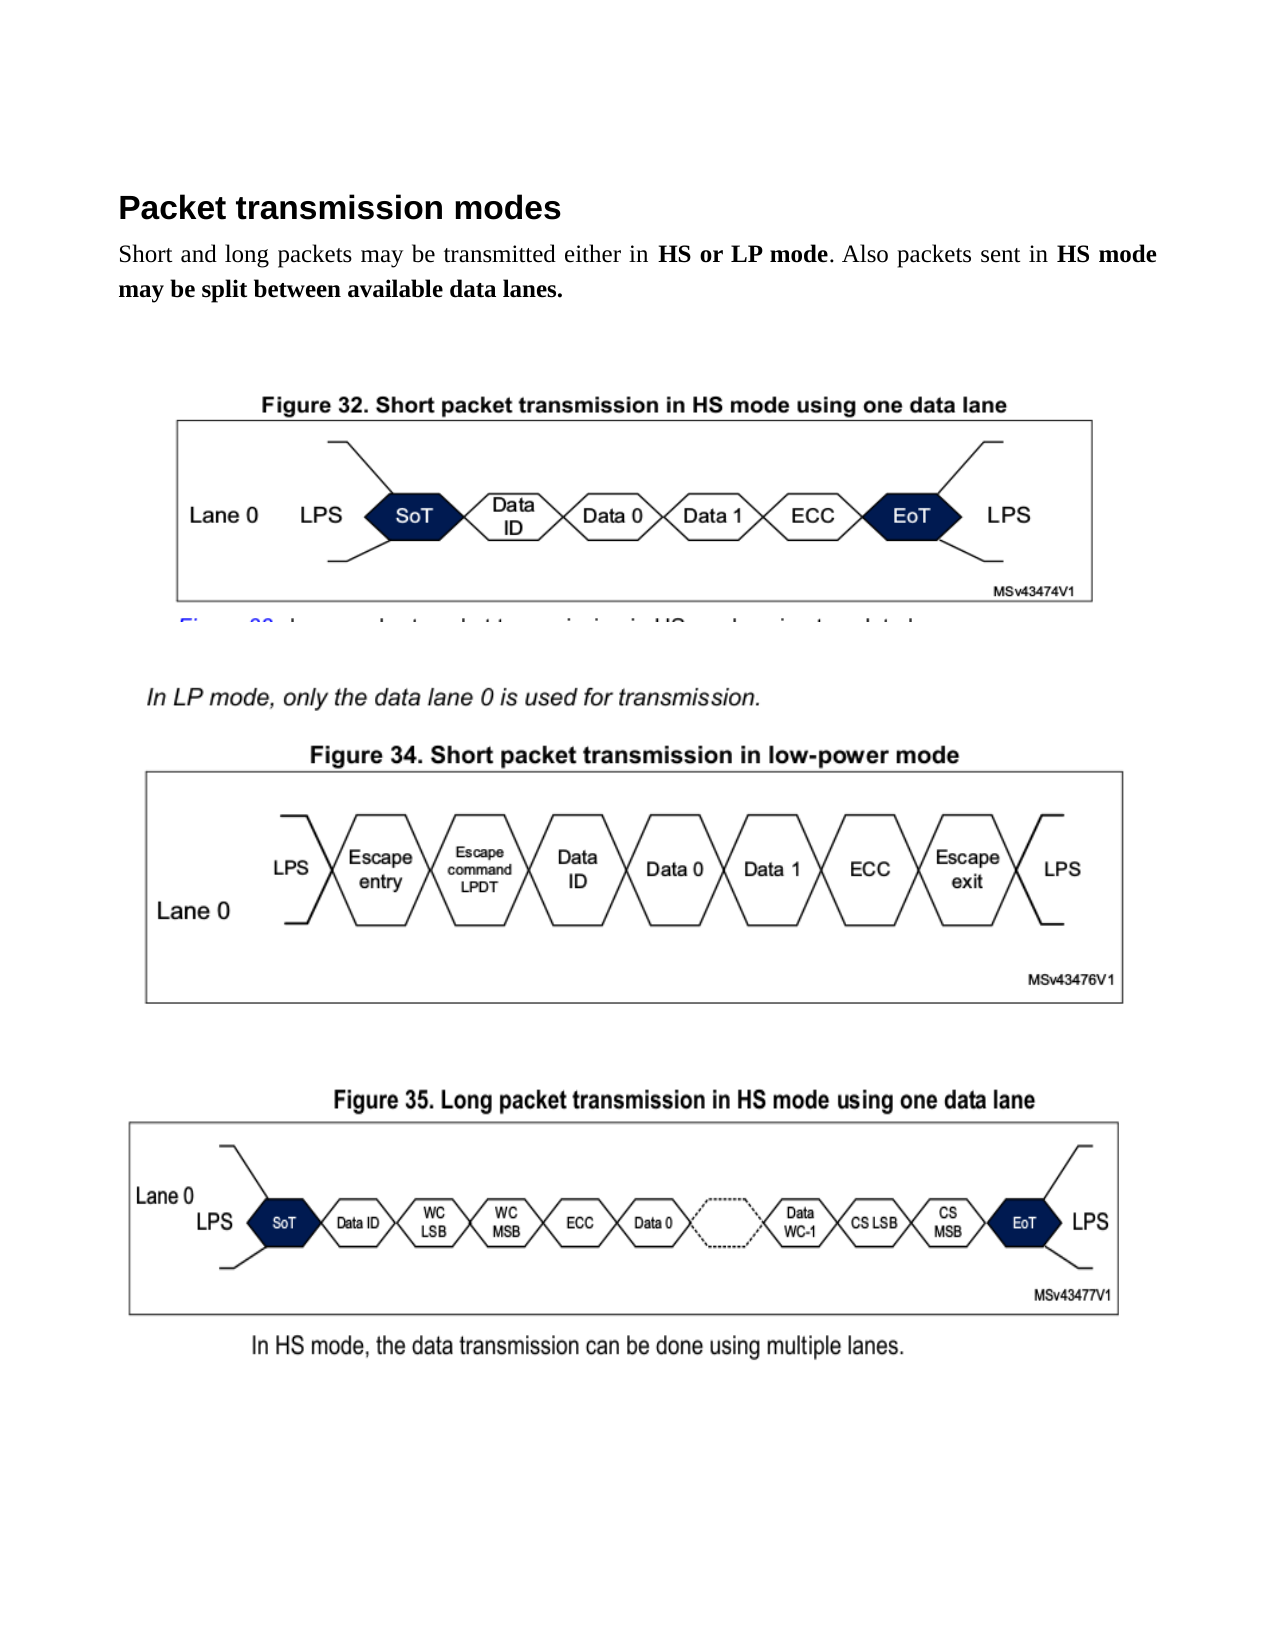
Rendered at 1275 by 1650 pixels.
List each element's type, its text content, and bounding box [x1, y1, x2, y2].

text Short and long packets may be transmitted either in HS or LP mode. Also packets sent in HS mode may be split between available data lanes. [118, 239, 1157, 302]
picture [118, 676, 1157, 1020]
subtitle Packet transmission modes [118, 188, 1157, 227]
picture [103, 371, 1172, 622]
picture [118, 1074, 1157, 1363]
